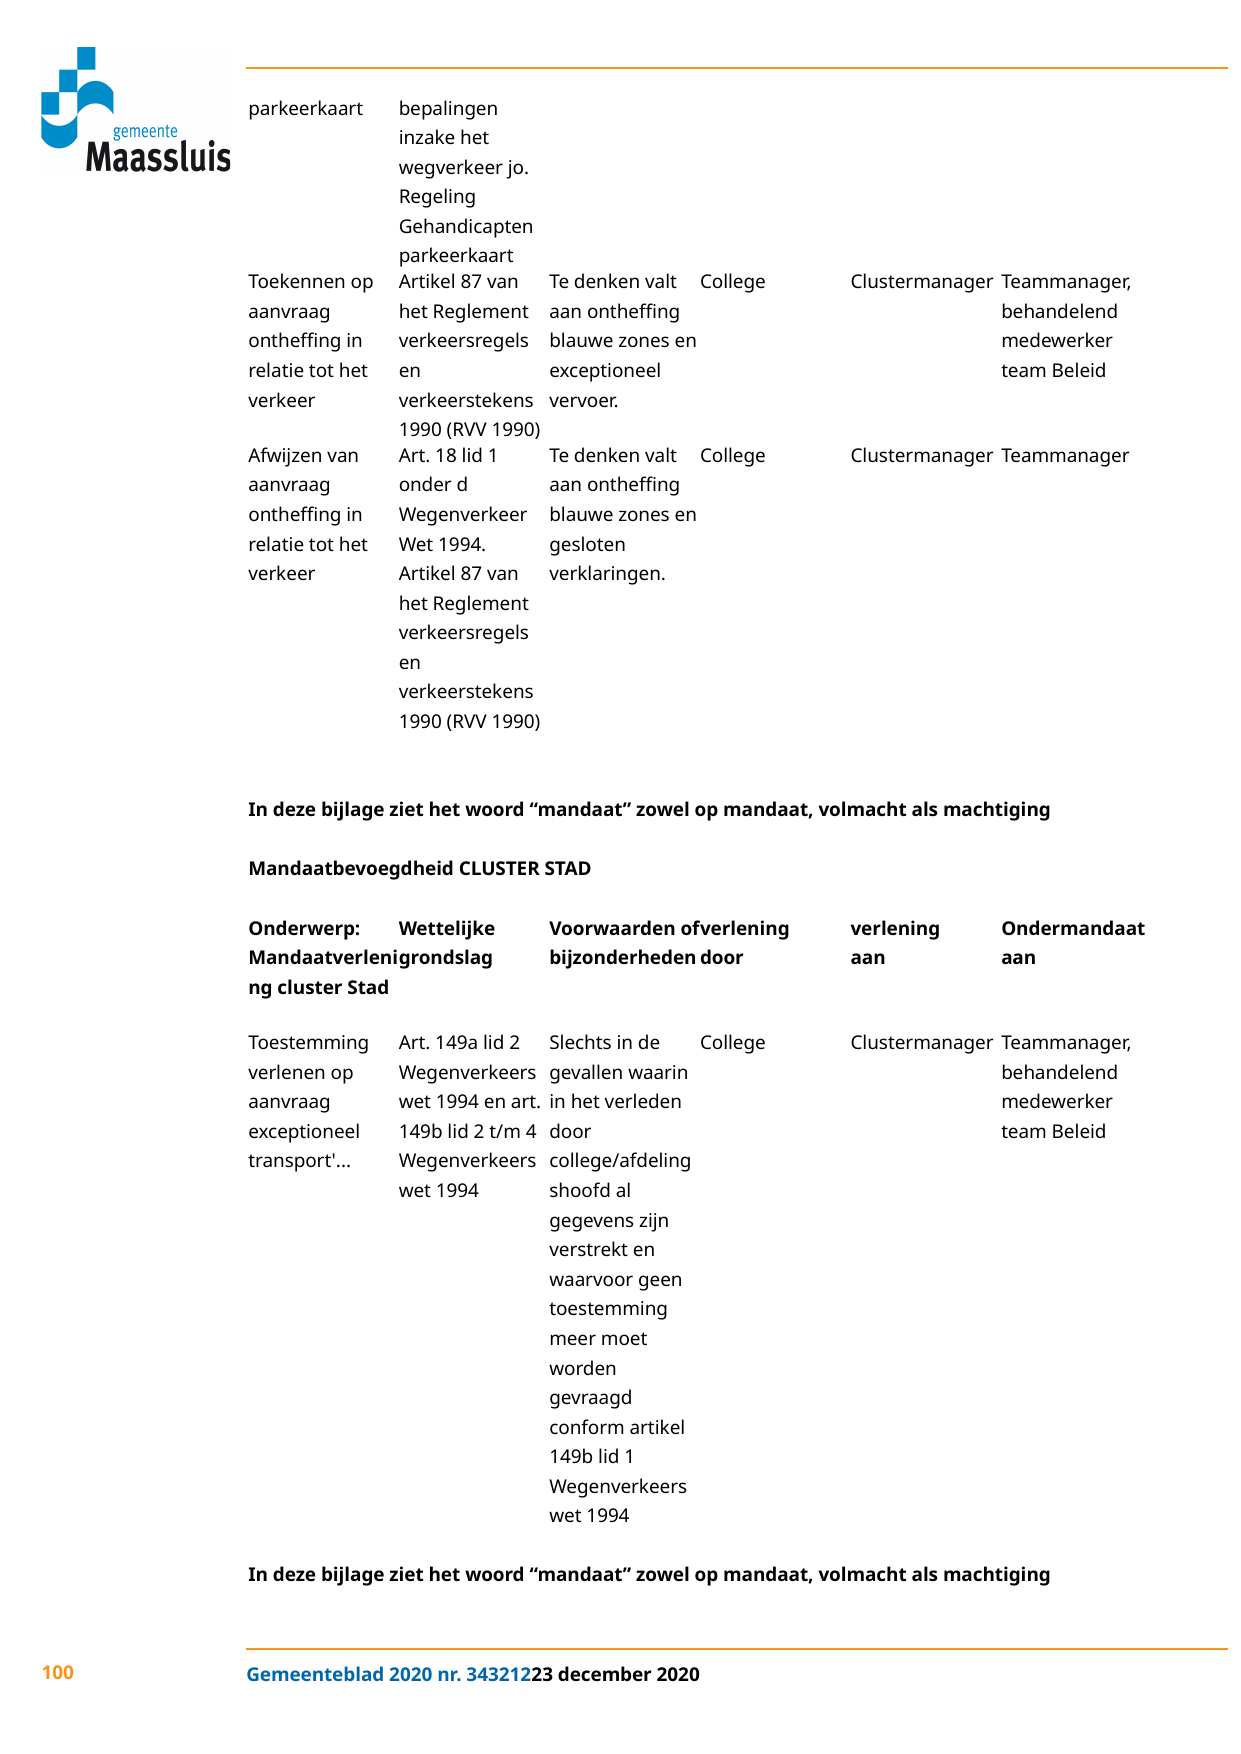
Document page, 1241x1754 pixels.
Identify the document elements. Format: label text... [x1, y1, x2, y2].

table_cell College [700, 269, 850, 442]
table_cell Teammanager, behandelend medewerker team Beleid [1001, 1029, 1152, 1528]
table_cell Toestemming verlenen op aanvraag exceptioneel transport'... [248, 1029, 398, 1528]
table_cell Teammanager, behandelend medewerker team Beleid [1001, 269, 1152, 442]
table_cell Clustermanager [850, 269, 1001, 442]
table_header Ondermandaat aan [1001, 915, 1152, 1029]
table_cell Slechts in de gevallen waarin in het verleden door college/afdelingshoofd al gegevens zijn verstrekt en waarvoor geen toestemming meer moet worden gevraagd conform artikel 149b lid 1 Wegenverkeerswet 1994 [549, 1029, 700, 1528]
table_cell Artikel 87 van het Reglement verkeersregels en verkeerstekens 1990 (RVV 1990) [399, 269, 549, 442]
table_cell Art. 149a lid 2 Wegenverkeerswet 1994 en art. 149b lid 2 t/m 4 Wegenverkeerswet 1994 [399, 1029, 549, 1528]
table_cell College [700, 1029, 850, 1528]
table_cell Art. 18 lid 1 onder d Wegenverkeer Wet 1994. Artikel 87 van het Reglement verkeersregels en verkeerstekens 1990 (RVV 1990) [399, 442, 549, 734]
table_header Voorwaarden of bijzonderheden [549, 915, 700, 1029]
text Mandaatbevoegdheid CLUSTER STAD [248, 856, 1152, 881]
table_cell College [700, 442, 850, 734]
table_cell Afwijzen van aanvraag ontheffing in relatie tot het verkeer [248, 442, 398, 734]
table_cell parkeerkaart [248, 95, 398, 268]
table_cell [700, 95, 850, 268]
table_cell bepalingen inzake het wegverkeer jo. Regeling Gehandicapten parkeerkaart [399, 95, 549, 268]
table_cell Teammanager [1001, 442, 1152, 734]
text In deze bijlage ziet het woord “mandaat” zowel op mandaat, volmacht als machtiging [248, 796, 1152, 822]
table_header verlening door [700, 915, 850, 1029]
table_cell [850, 95, 1001, 268]
table_cell Toekennen op aanvraag ontheffing in relatie tot het verkeer [248, 269, 398, 442]
table_header verlening aan [850, 915, 1001, 1029]
table_cell Clustermanager [850, 1029, 1001, 1528]
text In deze bijlage ziet het woord “mandaat” zowel op mandaat, volmacht als machtiging [248, 1561, 1152, 1587]
picture [41, 47, 77, 92]
table_cell Te denken valt aan ontheffing blauwe zones en gesloten verklaringen. [549, 442, 700, 734]
table_cell [549, 95, 700, 268]
table_header Wettelijke grondslag [399, 915, 549, 1029]
table_cell [1001, 95, 1152, 268]
table_cell Clustermanager [850, 442, 1001, 734]
table_header Onderwerp: Mandaatverlening cluster Stad [248, 915, 398, 1029]
table_cell Te denken valt aan ontheffing blauwe zones en exceptioneel vervoer. [549, 269, 700, 442]
picture [41, 47, 231, 172]
